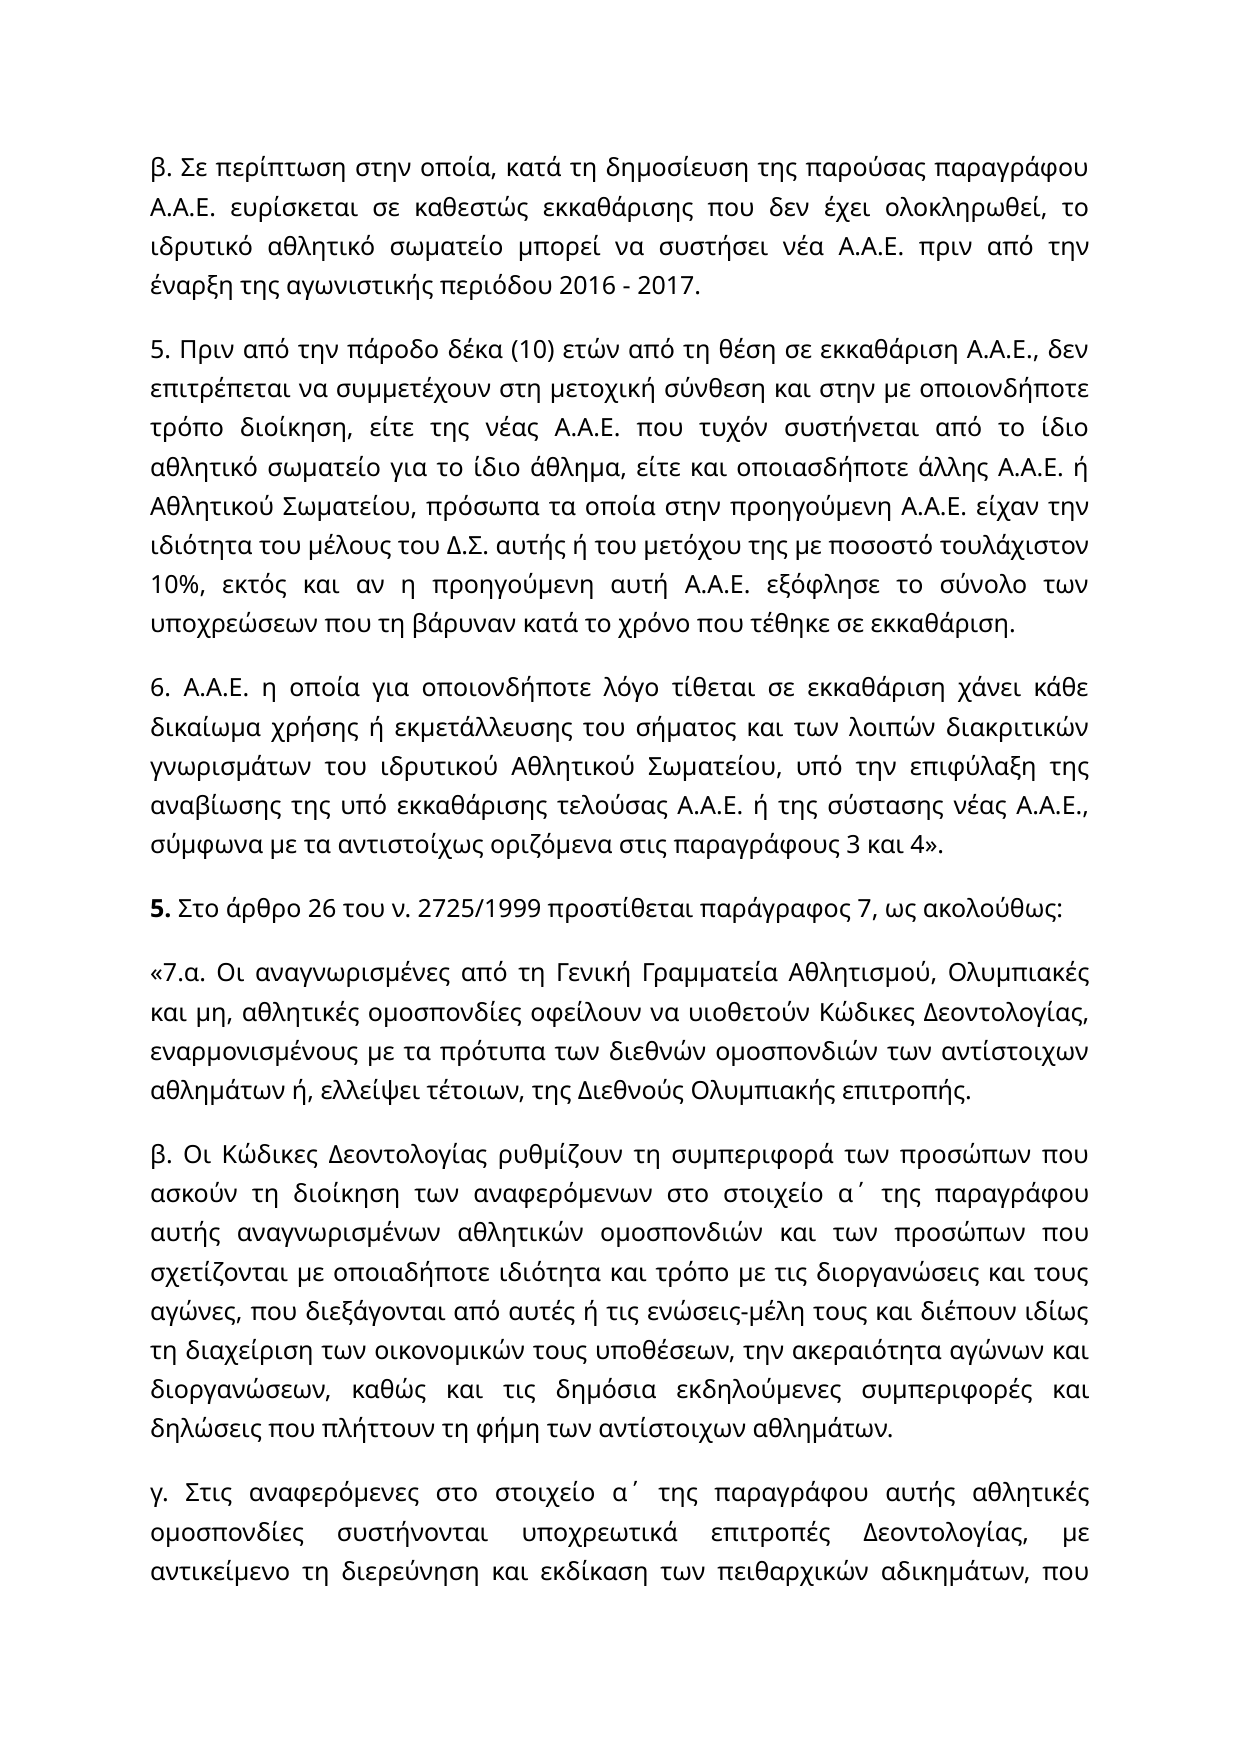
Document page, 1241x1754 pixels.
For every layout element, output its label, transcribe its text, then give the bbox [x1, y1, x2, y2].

text 5. Πριν από την πάροδο δέκα (10) ετών από τη θέση σε εκκαθάριση Α.Α.Ε., δεν επιτρέπεται να συμμετέχουν στη μετοχική σύνθεση και στην με οποιονδήποτε τρόπο διοίκηση, είτε της νέας Α.Α.Ε. που τυχόν συστήνεται από το ίδιο αθλητικό σωματείο για το ίδιο άθλημα, είτε και οποιασδήποτε άλλης Α.Α.Ε. ή Αθλητικού Σωματείου, πρόσωπα τα οποία στην προηγούμενη Α.Α.Ε. είχαν την ιδιότητα του μέλους του Δ.Σ. αυτής ή του μετόχου της με ποσοστό τουλάχιστον 10%, εκτός και αν η προηγούμενη αυτή Α.Α.Ε. εξόφλησε το σύνολο των υποχρεώσεων που τη βάρυναν κατά το χρόνο που τέθηκε σε εκκαθάριση. [150, 332, 1090, 640]
text γ. Στις αναφερόμενες στο στοιχείο α΄ της παραγράφου αυτής αθλητικές ομοσπονδίες συστήνονται υποχρεωτικά επιτροπές Δεοντολογίας, με αντικείμενο τη διερεύνηση και εκδίκαση των πειθαρχικών αδικημάτων, που [150, 1475, 1090, 1587]
text «7.α. Οι αναγνωρισμένες από τη Γενική Γραμματεία Αθλητισμού, Ολυμπιακές και μη, αθλητικές ομοσπονδίες οφείλουν να υιοθετούν Κώδικες Δεοντολογίας, εναρμονισμένους με τα πρότυπα των διεθνών ομοσπονδιών των αντίστοιχων αθλημάτων ή, ελλείψει τέτοιων, της Διεθνούς Ολυμπιακής επιτροπής. [150, 955, 1090, 1107]
text β. Σε περίπτωση στην οποία, κατά τη δημοσίευση της παρούσας παραγράφου Α.Α.Ε. ευρίσκεται σε καθεστώς εκκαθάρισης που δεν έχει ολοκληρωθεί, το ιδρυτικό αθλητικό σωματείο μπορεί να συστήσει νέα Α.Α.Ε. πριν από την έναρξη της αγωνιστικής περιόδου 2016 - 2017. [150, 150, 1090, 302]
text 6. Α.Α.Ε. η οποία για οποιονδήποτε λόγο τίθεται σε εκκαθάριση χάνει κάθε δικαίωμα χρήσης ή εκμετάλλευσης του σήματος και των λοιπών διακριτικών γνωρισμάτων του ιδρυτικού Αθλητικού Σωματείου, υπό την επιφύλαξη της αναβίωσης της υπό εκκαθάρισης τελούσας Α.Α.Ε. ή της σύστασης νέας Α.Α.Ε., σύμφωνα με τα αντιστοίχως οριζόμενα στις παραγράφους 3 και 4». [150, 670, 1090, 861]
text 5. Στο άρθρο 26 του ν. 2725/1999 προστίθεται παράγραφος 7, ως ακολούθως: [150, 891, 1090, 925]
text β. Οι Κώδικες Δεοντολογίας ρυθμίζουν τη συμπεριφορά των προσώπων που ασκούν τη διοίκηση των αναφερόμενων στο στοιχείο α΄ της παραγράφου αυτής αναγνωρισμένων αθλητικών ομοσπονδιών και των προσώπων που σχετίζονται με οποιαδήποτε ιδιότητα και τρόπο με τις διοργανώσεις και τους αγώνες, που διεξάγονται από αυτές ή τις ενώσεις-μέλη τους και διέπουν ιδίως τη διαχείριση των οικονομικών τους υποθέσεων, την ακεραιότητα αγώνων και διοργανώσεων, καθώς και τις δημόσια εκδηλούμενες συμπεριφορές και δηλώσεις που πλήττουν τη φήμη των αντίστοιχων αθλημάτων. [150, 1137, 1090, 1445]
